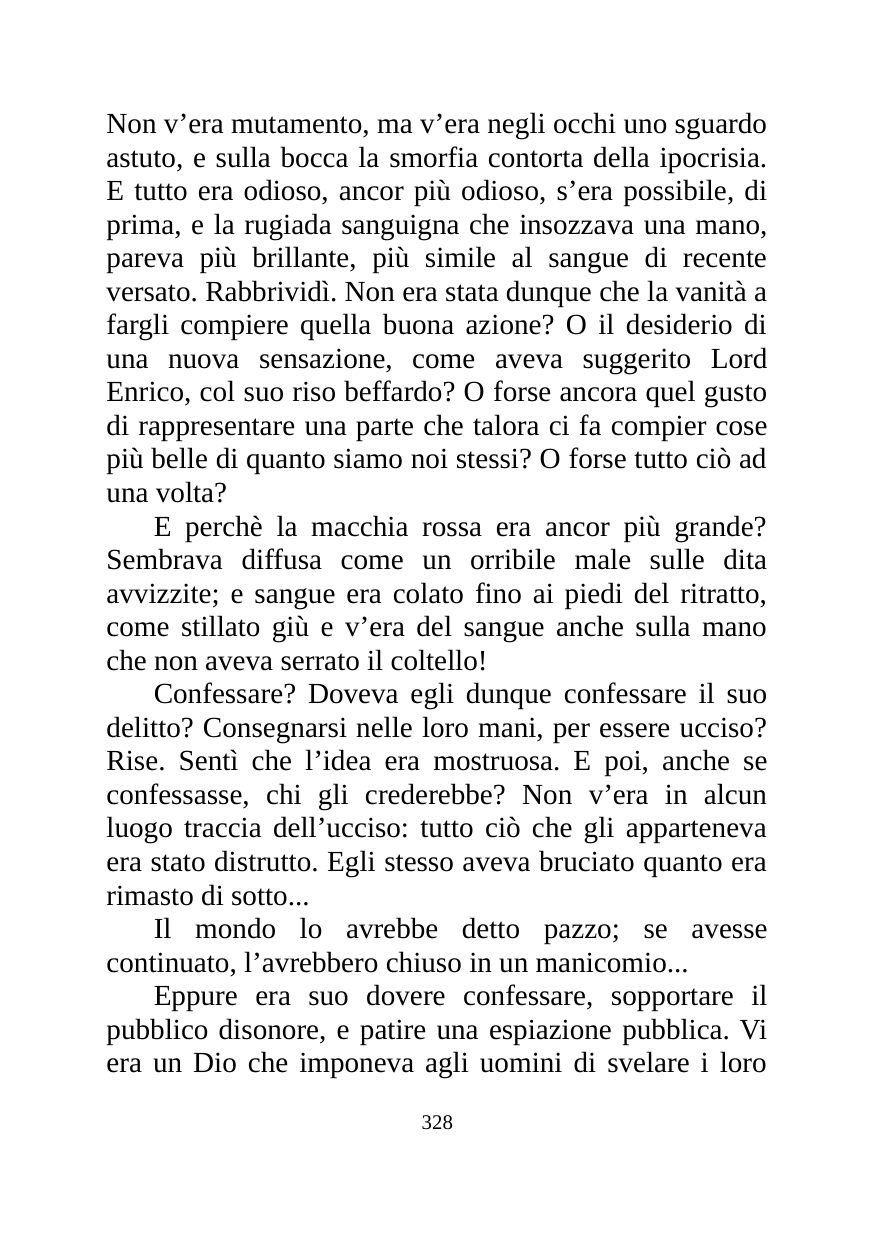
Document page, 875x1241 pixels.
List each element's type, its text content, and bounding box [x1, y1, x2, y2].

text Il mondo lo avrebbe detto pazzo; se avesse continuato, l’avrebbero chiuso in un manicomio... [106, 911, 768, 978]
text E perchè la macchia rossa era ancor più grande? Sembrava diffusa come un orribile male sulle dita avvizzite; e sangue era colato fino ai piedi del ritratto, come stillato giù e v’era del sangue anche sulla mano che non aveva serrato il coltello! [106, 509, 768, 676]
text Non v’era mutamento, ma v’era negli occhi uno sguardo astuto, e sulla bocca la smorfia contorta della ipocrisia. E tutto era odioso, ancor più odioso, s’era possibile, di prima, e la rugiada sanguigna che insozzava una mano, pareva più brillante, più simile al sangue di recente versato. Rabbrividì. Non era stata dunque che la vanità a fargli compiere quella buona azione? O il desiderio di una nuova sensazione, come aveva suggerito Lord Enrico, col suo riso beffardo? O forse ancora quel gusto di rappresentare una parte che talora ci fa compier cose più belle di quanto siamo noi stessi? O forse tutto ciò ad una volta? [106, 106, 768, 509]
text Eppure era suo dovere confessare, sopportare il pubblico disonore, e patire una espiazione pubblica. Vi era un Dio che imponeva agli uomini di svelare i loro [106, 978, 768, 1079]
text Confessare? Doveva egli dunque confessare il suo delitto? Consegnarsi nelle loro mani, per essere ucciso? Rise. Sentì che l’idea era mostruosa. E poi, anche se confessasse, chi gli crederebbe? Non v’era in alcun luogo traccia dell’ucciso: tutto ciò che gli apparteneva era stato distrutto. Egli stesso aveva bruciato quanto era rimasto di sotto... [106, 676, 768, 911]
